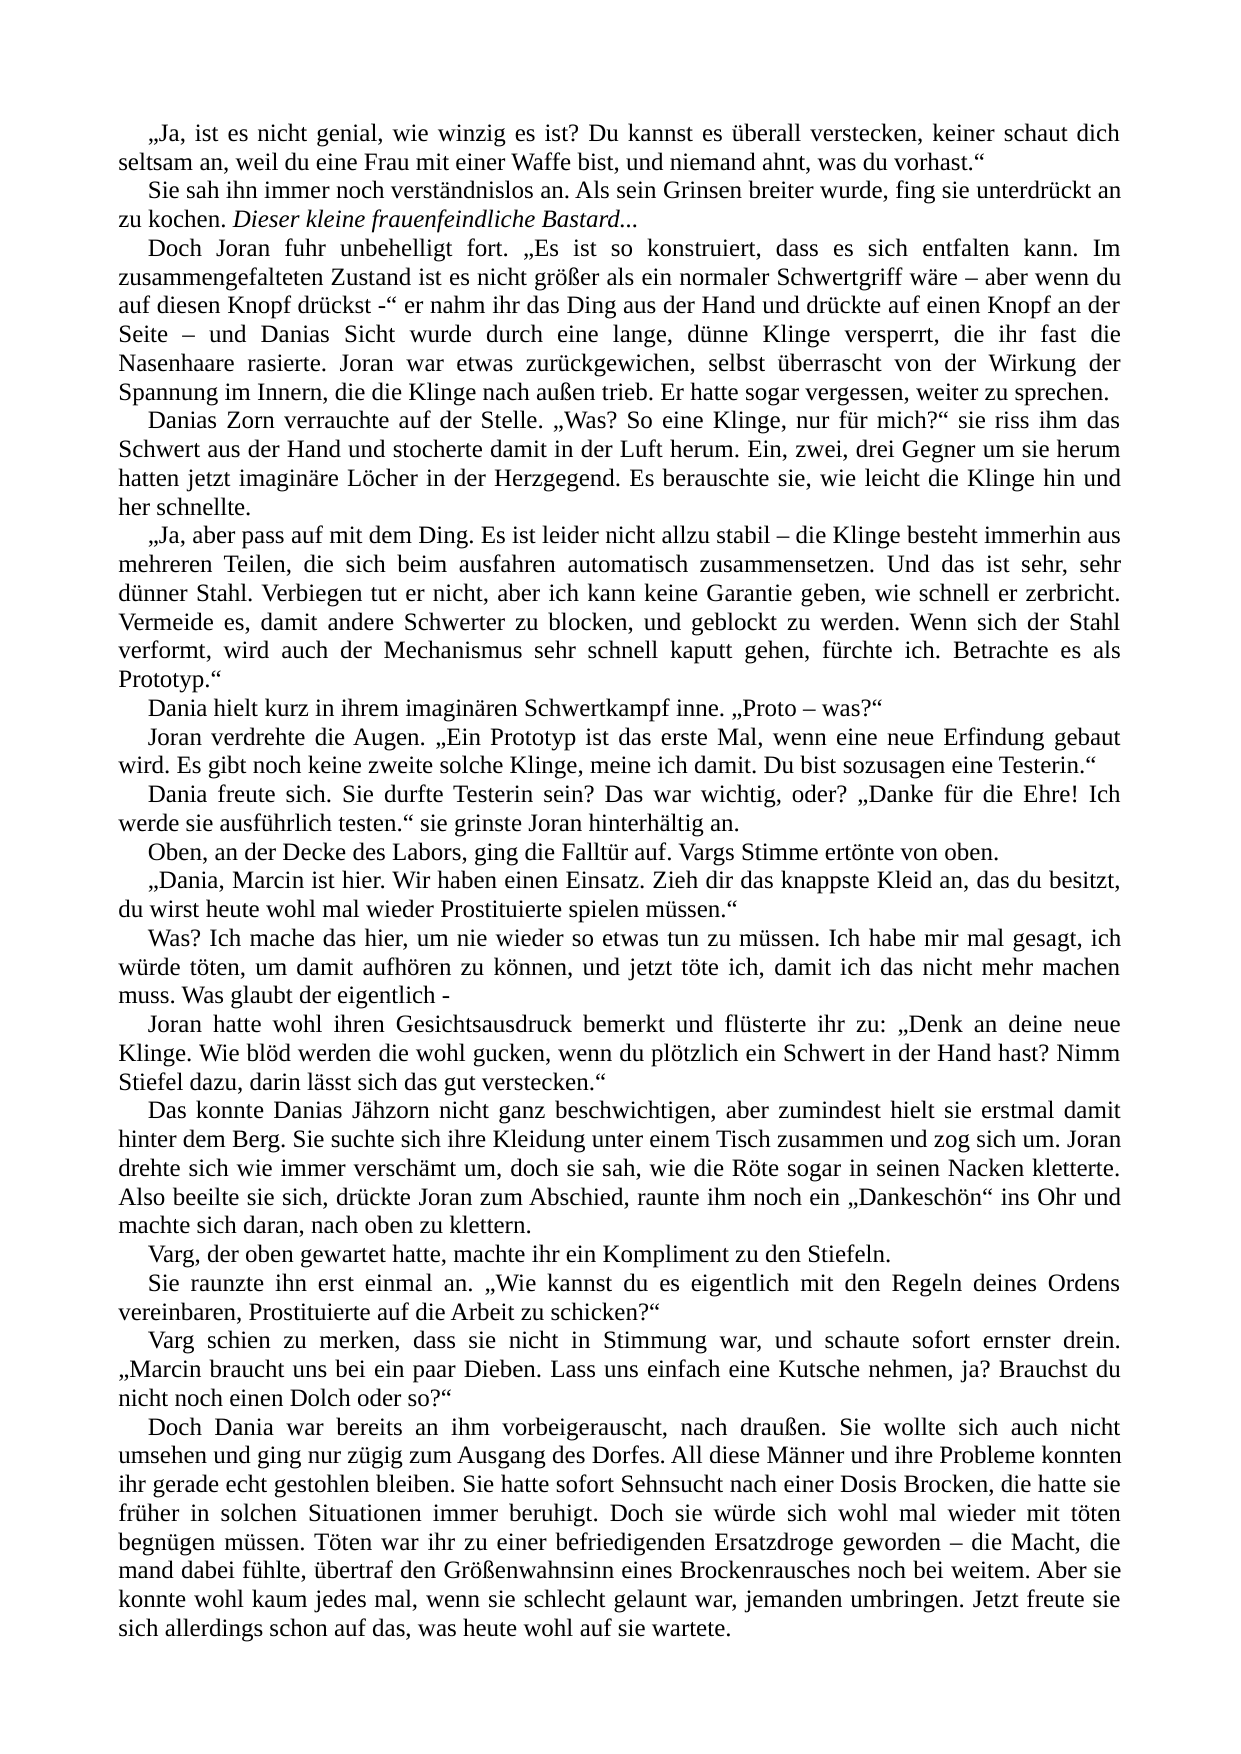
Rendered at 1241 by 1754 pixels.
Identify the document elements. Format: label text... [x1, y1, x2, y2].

text Danias Zorn verrauchte auf der Stelle. „Was? So eine Klinge, nur für mich?“ sie riss ihm das Schwert aus der Hand und stocherte damit in der Luft herum. Ein, zwei, drei Gegner um sie herum hatten jetzt imaginäre Löcher in der Herzgegend. Es berauschte sie, wie leicht die Klinge hin und her schnellte. [118, 406, 1122, 521]
text Sie sah ihn immer noch verständnislos an. Als sein Grinsen breiter wurde, fing sie unterdrückt an zu kochen. Dieser kleine frauenfeindliche Bastard... [118, 176, 1122, 233]
text „Ja, ist es nicht genial, wie winzig es ist? Du kannst es überall verstecken, keiner schaut dich seltsam an, weil du eine Frau mit einer Waffe bist, und niemand ahnt, was du vorhast.“ [118, 118, 1122, 176]
text „Ja, aber pass auf mit dem Ding. Es ist leider nicht allzu stabil – die Klinge besteht immerhin aus mehreren Teilen, die sich beim ausfahren automatisch zusammensetzen. Und das ist sehr, sehr dünner Stahl. Verbiegen tut er nicht, aber ich kann keine Garantie geben, wie schnell er zerbricht. Vermeide es, damit andere Schwerter zu blocken, und geblockt zu werden. Wenn sich der Stahl verformt, wird auch der Mechanismus sehr schnell kaputt gehen, fürchte ich. Betrachte es als Prototyp.“ [118, 521, 1122, 693]
text Varg, der oben gewartet hatte, machte ihr ein Kompliment zu den Stiefeln. [118, 1239, 1122, 1268]
text Sie raunzte ihn erst einmal an. „Wie kannst du es eigentlich mit den Regeln deines Ordens vereinbaren, Prostituierte auf die Arbeit zu schicken?“ [118, 1268, 1122, 1326]
text Das konnte Danias Jähzorn nicht ganz beschwichtigen, aber zumindest hielt sie erstmal damit hinter dem Berg. Sie suchte sich ihre Kleidung unter einem Tisch zusammen und zog sich um. Joran drehte sich wie immer verschämt um, doch sie sah, wie die Röte sogar in seinen Nacken kletterte. Also beeilte sie sich, drückte Joran zum Abschied, raunte ihm noch ein „Dankeschön“ ins Ohr und machte sich daran, nach oben zu klettern. [118, 1096, 1122, 1239]
text Joran hatte wohl ihren Gesichtsausdruck bemerkt und flüsterte ihr zu: „Denk an deine neue Klinge. Wie blöd werden die wohl gucken, wenn du plötzlich ein Schwert in der Hand hast? Nimm Stiefel dazu, darin lässt sich das gut verstecken.“ [118, 1009, 1122, 1096]
text Dania freute sich. Sie durfte Testerin sein? Das war wichtig, oder? „Danke für die Ehre! Ich werde sie ausführlich testen.“ sie grinste Joran hinterhältig an. [118, 779, 1122, 837]
text Varg schien zu merken, dass sie nicht in Stimmung war, und schaute sofort ernster drein. „Marcin braucht uns bei ein paar Dieben. Lass uns einfach eine Kutsche nehmen, ja? Brauchst du nicht noch einen Dolch oder so?“ [118, 1326, 1122, 1412]
text Doch Joran fuhr unbehelligt fort. „Es ist so konstruiert, dass es sich entfalten kann. Im zusammengefalteten Zustand ist es nicht größer als ein normaler Schwertgriff wäre – aber wenn du auf diesen Knopf drückst -“ er nahm ihr das Ding aus der Hand und drückte auf einen Knopf an der Seite – und Danias Sicht wurde durch eine lange, dünne Klinge versperrt, die ihr fast die Nasenhaare rasierte. Joran war etwas zurückgewichen, selbst überrascht von der Wirkung der Spannung im Innern, die die Klinge nach außen trieb. Er hatte sogar vergessen, weiter zu sprechen. [118, 233, 1122, 406]
text Doch Dania war bereits an ihm vorbeigerauscht, nach draußen. Sie wollte sich auch nicht umsehen und ging nur zügig zum Ausgang des Dorfes. All diese Männer und ihre Probleme konnten ihr gerade echt gestohlen bleiben. Sie hatte sofort Sehnsucht nach einer Dosis Brocken, die hatte sie früher in solchen Situationen immer beruhigt. Doch sie würde sich wohl mal wieder mit töten begnügen müssen. Töten war ihr zu einer befriedigenden Ersatzdroge geworden – die Macht, die mand dabei fühlte, übertraf den Größenwahnsinn eines Brockenrausches noch bei weitem. Aber sie konnte wohl kaum jedes mal, wenn sie schlecht gelaunt war, jemanden umbringen. Jetzt freute sie sich allerdings schon auf das, was heute wohl auf sie wartete. [118, 1412, 1122, 1642]
text „Dania, Marcin ist hier. Wir haben einen Einsatz. Zieh dir das knappste Kleid an, das du besitzt, du wirst heute wohl mal wieder Prostituierte spielen müssen.“ [118, 866, 1122, 923]
text Was? Ich mache das hier, um nie wieder so etwas tun zu müssen. Ich habe mir mal gesagt, ich würde töten, um damit aufhören zu können, und jetzt töte ich, damit ich das nicht mehr machen muss. Was glaubt der eigentlich - [118, 923, 1122, 1009]
text Dania hielt kurz in ihrem imaginären Schwertkampf inne. „Proto – was?“ [118, 693, 1122, 722]
text Oben, an der Decke des Labors, ging die Falltür auf. Vargs Stimme ertönte von oben. [118, 837, 1122, 866]
text Joran verdrehte die Augen. „Ein Prototyp ist das erste Mal, wenn eine neue Erfindung gebaut wird. Es gibt noch keine zweite solche Klinge, meine ich damit. Du bist sozusagen eine Testerin.“ [118, 722, 1122, 779]
